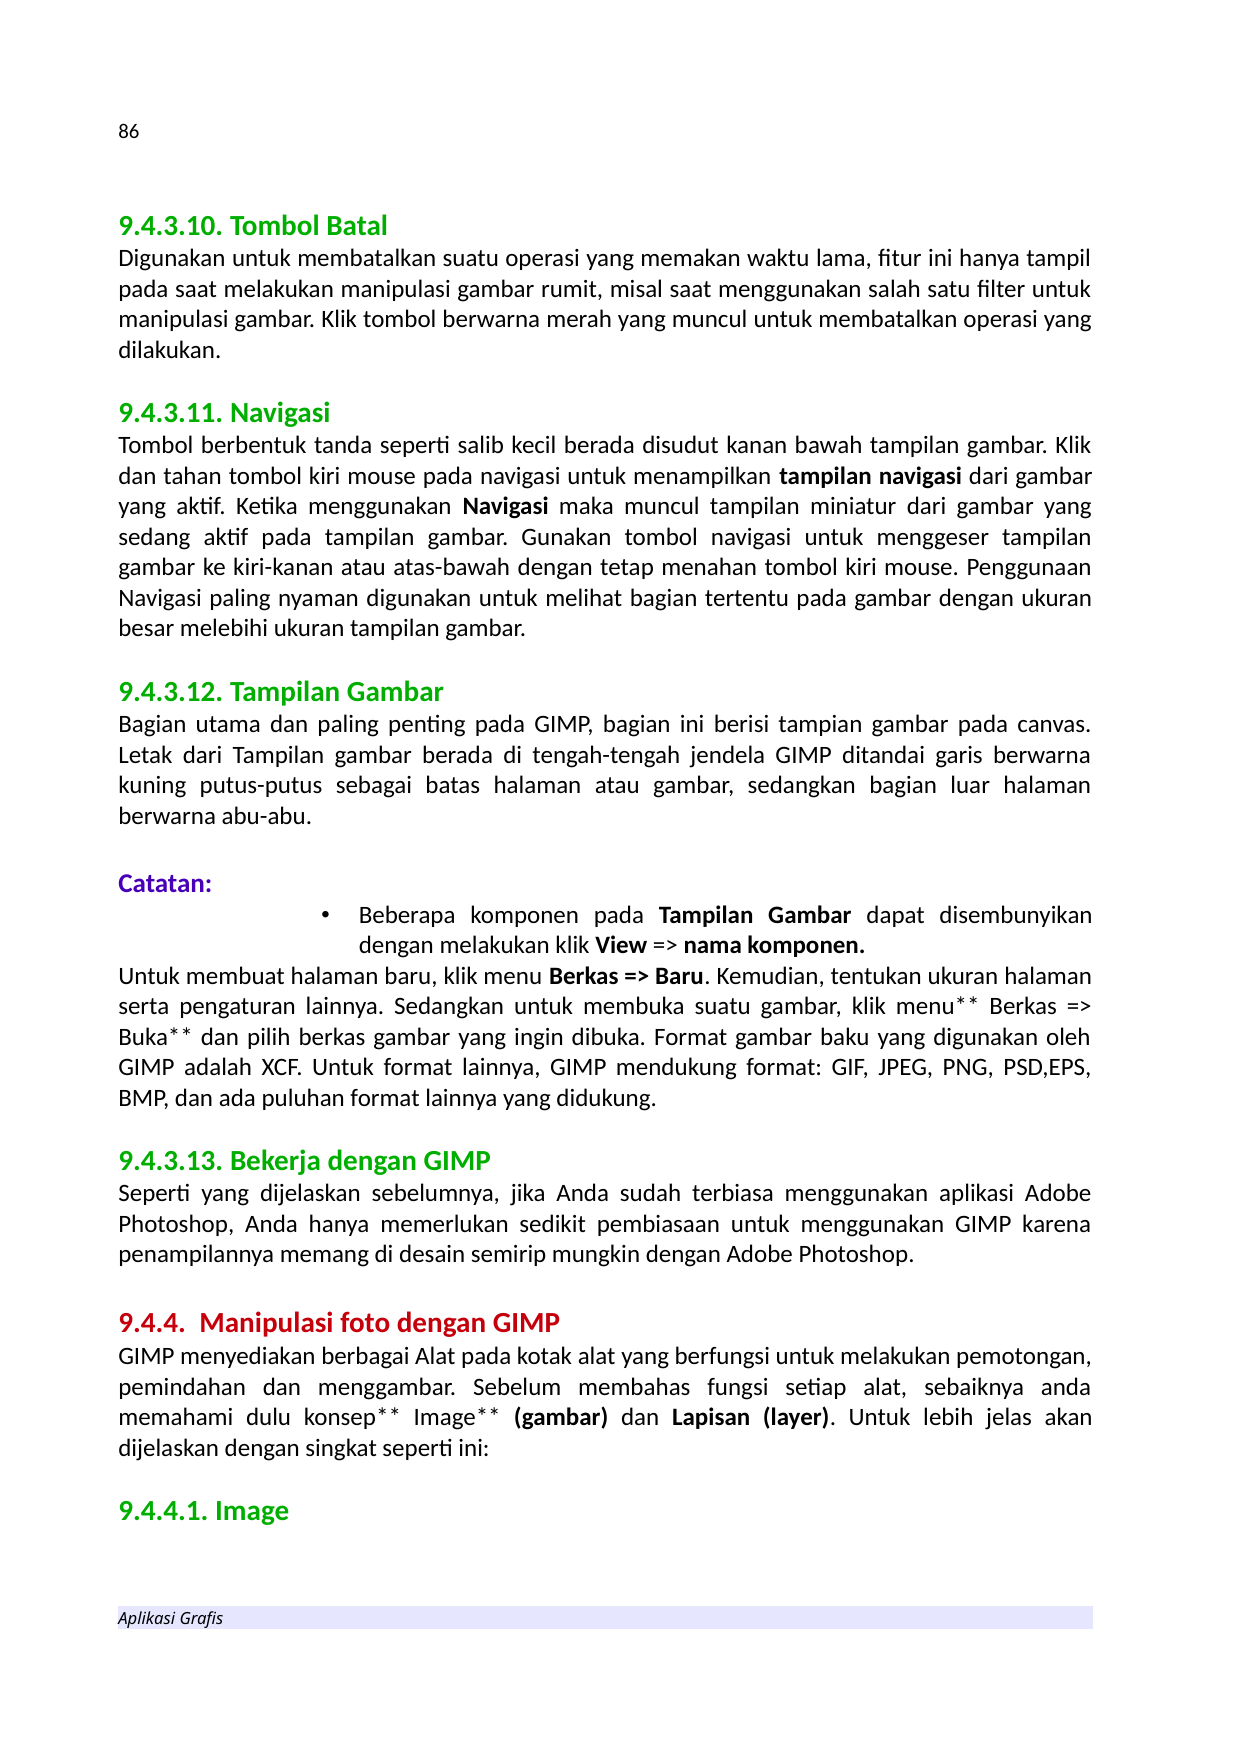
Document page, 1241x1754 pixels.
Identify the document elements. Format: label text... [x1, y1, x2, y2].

subtitle Catatan: [118, 866, 1093, 899]
subtitle Bekerja dengan GIMP [118, 1142, 1093, 1177]
text GIMP menyediakan berbagai Alat pada kotak alat yang berfungsi untuk melakukan pemotongan, pemindahan dan menggambar. Sebelum membahas fungsi setiap alat, sebaiknya anda memahami dulu konsep** Image** (gambar) dan Lapisan (layer). Untuk lebih jelas akan dijelaskan dengan singkat seperti ini: [118, 1340, 1093, 1462]
text Tombol berbentuk tanda seperti salib kecil berada disudut kanan bawah tampilan gambar. Klik dan tahan tombol kiri mouse pada navigasi untuk menampilkan tampilan navigasi dari gambar yang aktif. Ketika menggunakan Navigasi maka muncul tampilan miniatur dari gambar yang sedang aktif pada tampilan gambar. Gunakan tombol navigasi untuk menggeser tampilan gambar ke kiri-kanan atau atas-bawah dengan tetap menahan tombol kiri mouse. Penggunaan Navigasi paling nyaman digunakan untuk melihat bagian tertentu pada gambar dengan ukuran besar melebihi ukuran tampilan gambar. [118, 429, 1093, 643]
subtitle Tampilan Gambar [118, 673, 1093, 708]
subtitle Manipulasi foto dengan GIMP [118, 1304, 1093, 1340]
text Untuk membuat halaman baru, klik menu Berkas => Baru. Kemudian, tentukan ukuran halaman serta pengaturan lainnya. Sedangkan untuk membuka suatu gambar, klik menu** Berkas => Buka** dan pilih berkas gambar yang ingin dibuka. Format gambar baku yang digunakan oleh GIMP adalah XCF. Untuk format lainnya, GIMP mendukung format: GIF, JPEG, PNG, PSD,EPS, BMP, dan ada puluhan format lainnya yang didukung. [118, 960, 1093, 1112]
subtitle Tombol Batal [118, 207, 1093, 242]
text Seperti yang dijelaskan sebelumnya, jika Anda sudah terbiasa menggunakan aplikasi Adobe Photoshop, Anda hanya memerlukan sedikit pembiasaan untuk menggunakan GIMP karena penampilannya memang di desain semirip mungkin dengan Adobe Photoshop. [118, 1177, 1093, 1269]
list Beberapa komponen pada Tampilan Gambar dapat disembunyikan dengan melakukan klik View => nama komponen. [321, 899, 1093, 960]
text Digunakan untuk membatalkan suatu operasi yang memakan waktu lama, fitur ini hanya tampil pada saat melakukan manipulasi gambar rumit, misal saat menggunakan salah satu filter untuk manipulasi gambar. Klik tombol berwarna merah yang muncul untuk membatalkan operasi yang dilakukan. [118, 242, 1093, 364]
subtitle Image [118, 1492, 1093, 1527]
text Bagian utama dan paling penting pada GIMP, bagian ini berisi tampian gambar pada canvas. Letak dari Tampilan gambar berada di tengah-tengah jendela GIMP ditandai garis berwarna kuning putus-putus sebagai batas halaman atau gambar, sedangkan bagian luar halaman berwarna abu-abu. [118, 708, 1093, 830]
subtitle Navigasi [118, 394, 1093, 429]
